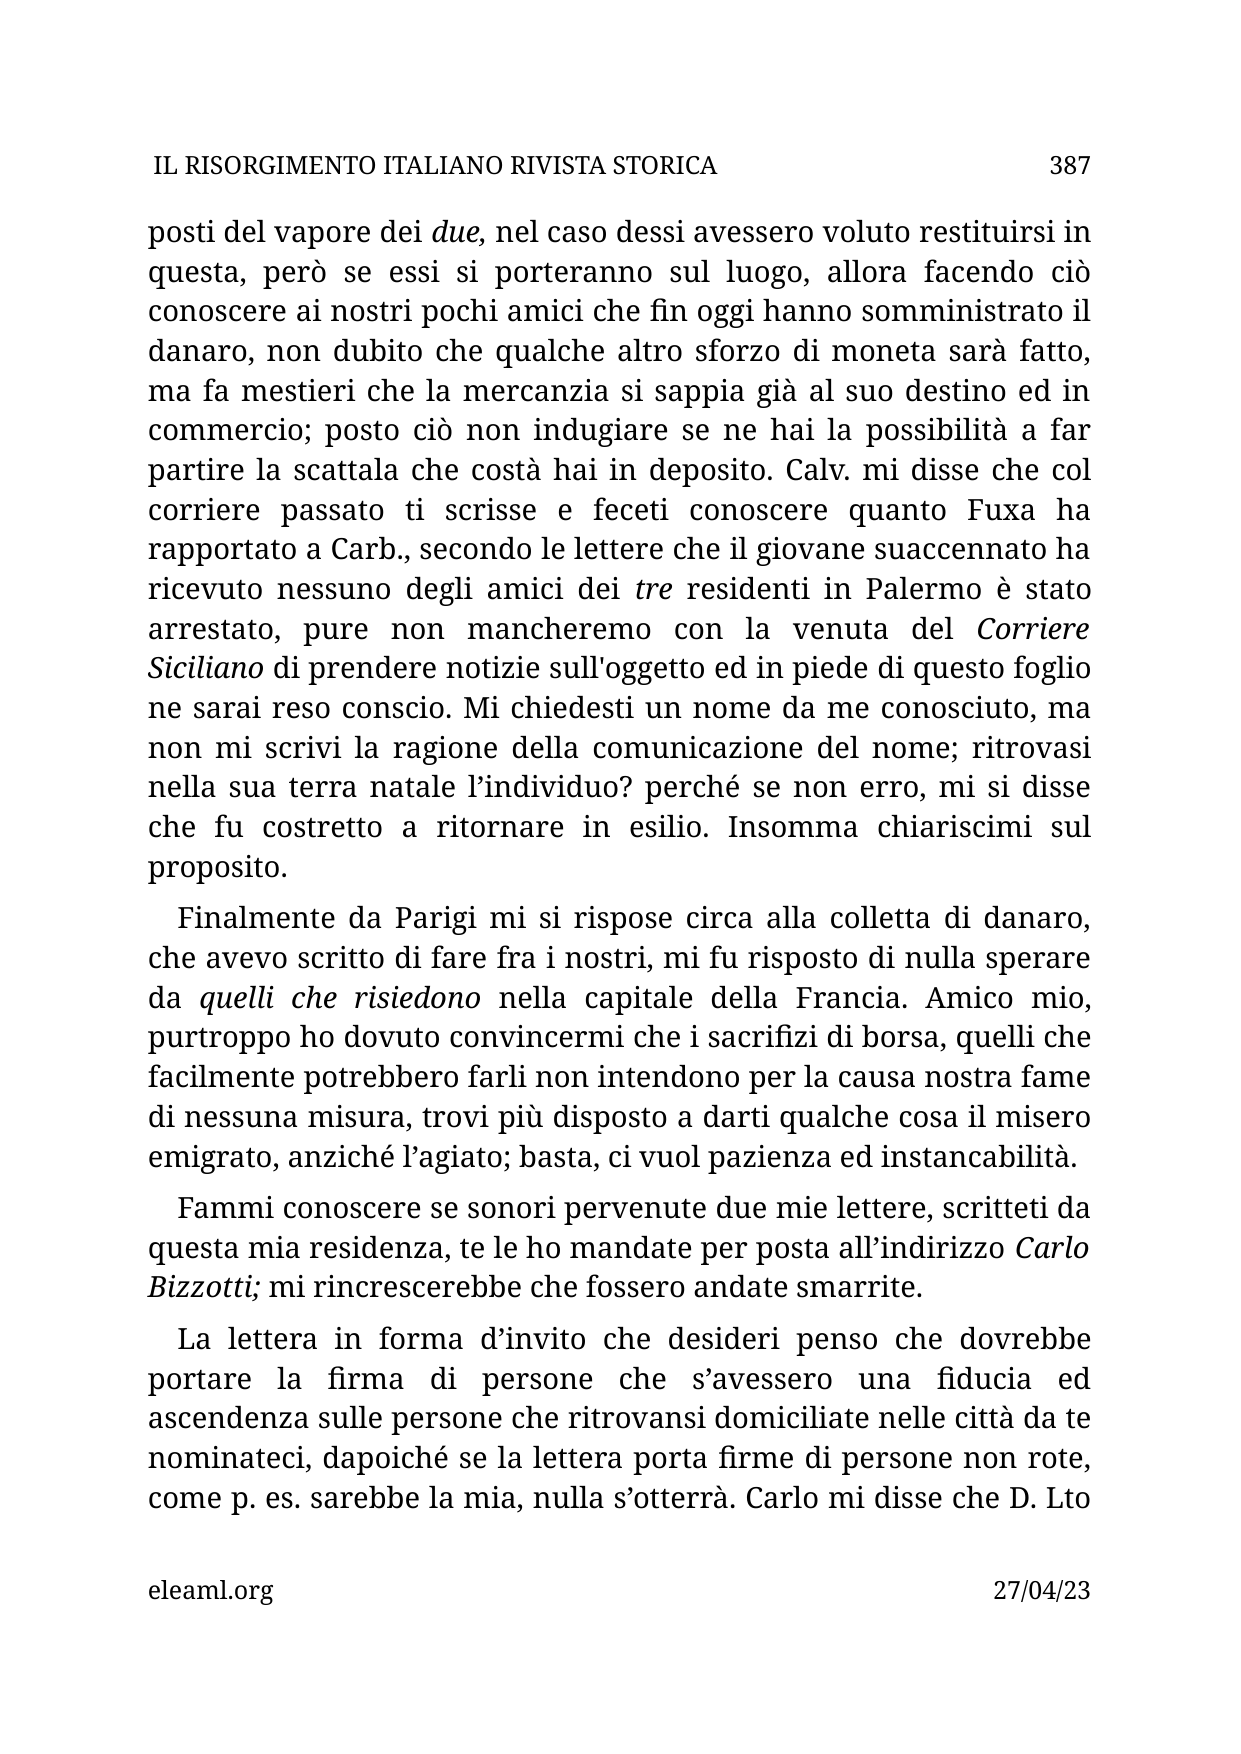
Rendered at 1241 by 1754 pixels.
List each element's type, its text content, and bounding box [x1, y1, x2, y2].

text Finalmente da Parigi mi si rispose circa alla colletta di danaro, che avevo scritto di fare fra i nostri, mi fu risposto di nulla sperare da quelli che risiedono nella capitale della Francia. Amico mio, purtroppo ho dovuto convincermi che i sacrifizi di borsa, quelli che facilmente potrebbero farli non intendono per la causa nostra fame di nessuna misura, trovi più disposto a darti qualche cosa il misero emigrato, anziché l’agiato; basta, ci vuol pazienza ed instancabilità. [148, 898, 1093, 1176]
text Fammi conoscere se sonori pervenute due mie lettere, scritteti da questa mia residenza, te le ho mandate per posta all’indirizzo Carlo Bizzotti; mi rincrescerebbe che fossero andate smarrite. [148, 1187, 1093, 1306]
text posti del vapore dei due, nel caso dessi avessero voluto restituirsi in questa, però se essi si porteranno sul luogo, allora facendo ciò conoscere ai nostri pochi amici che fin oggi hanno somministrato il danaro, non dubito che qualche altro sforzo di moneta sarà fatto, ma fa mestieri che la mercanzia si sappia già al suo destino ed in commercio; posto ciò non indugiare se ne hai la possibilità a far partire la scattala che costà hai in deposito. Calv. mi disse che col corriere passato ti scrisse e feceti conoscere quanto Fuxa ha rapportato a Carb., secondo le lettere che il giovane suaccennato ha ricevuto nessuno degli amici dei tre residenti in Palermo è stato arrestato, pure non mancheremo con la venuta del Corriere Siciliano di prendere notizie sull'oggetto ed in piede di questo foglio ne sarai reso conscio. Mi chiedesti un nome da me conosciuto, ma non mi scrivi la ragione della comunicazione del nome; ritrovasi nella sua terra natale l’individuo? perché se non erro, mi si disse che fu costretto a ritornare in esilio. Insomma chiariscimi sul proposito. [148, 211, 1093, 886]
text La lettera in forma d’invito che desideri penso che dovrebbe portare la firma di persone che s’avessero una fiducia ed ascendenza sulle persone che ritrovansi domiciliate nelle città da te nominateci, dapoiché se la lettera porta firme di persone non rote, come p. es. sarebbe la mia, nulla s’otterrà. Carlo mi disse che D. Lto [148, 1318, 1093, 1517]
